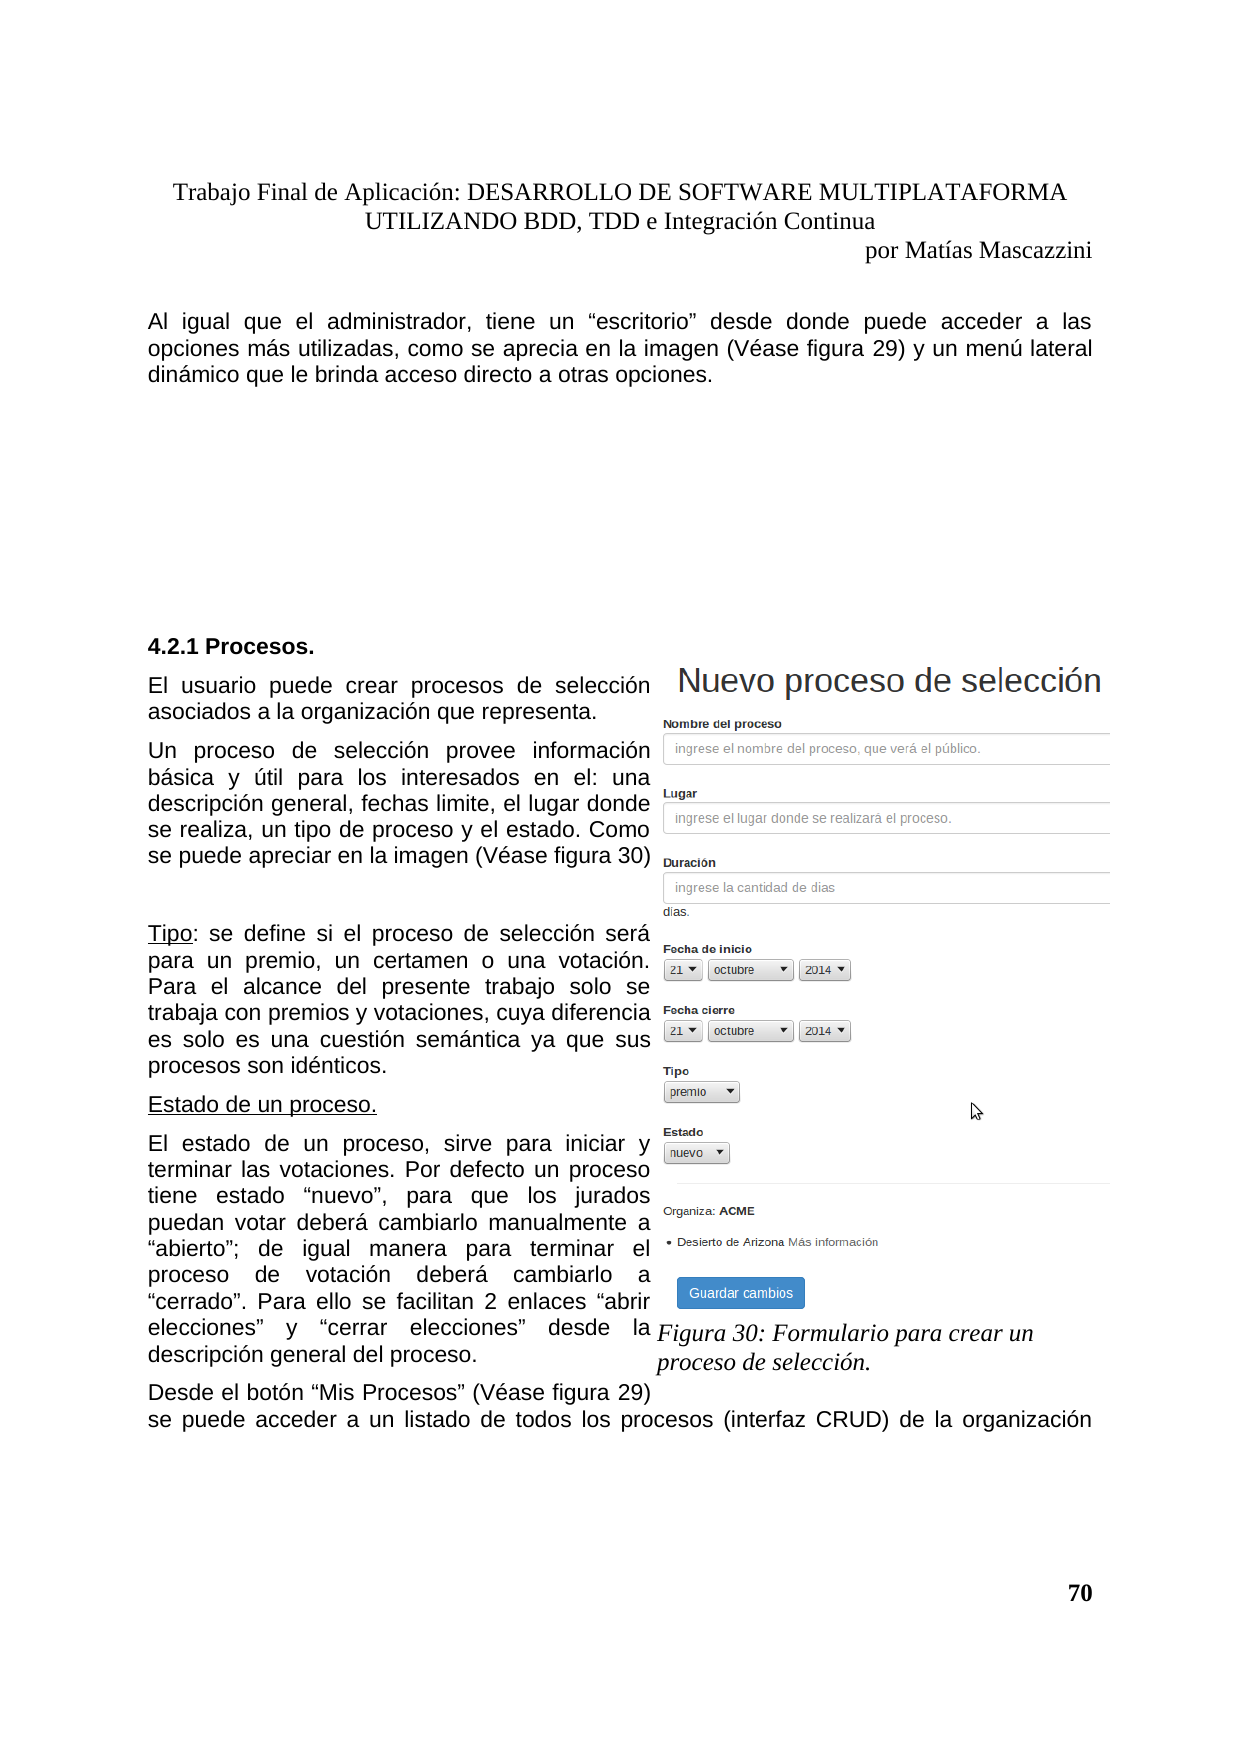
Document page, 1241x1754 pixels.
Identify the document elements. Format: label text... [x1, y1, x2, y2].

text Al igual que el administrador, tiene un “escritorio” desde donde puede acceder a las opciones más utilizadas, como se aprecia en la imagen (Véase figura 29) y un menú lateral dinámico que le brinda acceso directo a otras opciones. [148, 308, 1093, 387]
text Estado de un proceso. [148, 1091, 656, 1117]
text 4.2.1 Procesos. [148, 633, 1110, 660]
text El estado de un proceso, sirve para iniciar y terminar las votaciones. Por defecto un proceso tiene estado “nuevo”, para que los jurados puedan votar deberá cambiarlo manualmente a “abierto”; de igual manera para terminar el proceso de votación deberá cambiarlo a “cerrado”. Para ello se facilitan 2 enlaces “abrir elecciones” y “cerrar elecciones” desde la descripción general del proceso. [148, 1130, 657, 1367]
text Un proceso de selección provee información básica y útil para los interesados en el: una descripción general, fechas limite, el lugar donde se realiza, un tipo de proceso y el estado. Como se puede apreciar en la imagen (Véase figura 30) [148, 737, 656, 869]
text Tipo: se define si el proceso de selección será para un premio, un certamen o una votación. Para el alcance del presente trabajo solo se trabaja con premios y votaciones, cuya diferencia es solo es una cuestión semántica ya que sus procesos son idénticos. [148, 920, 656, 1078]
picture [656, 660, 1110, 1318]
text Figura 30: Formulario para crear un proceso de selección. [657, 1318, 1110, 1375]
text El usuario puede crear procesos de selección asociados a la organización que representa. [148, 672, 656, 724]
text Desde el botón “Mis Procesos” (Véase figura 29) se puede acceder a un listado de todos los procesos (interfaz CRUD) de la organización [148, 1379, 1093, 1432]
